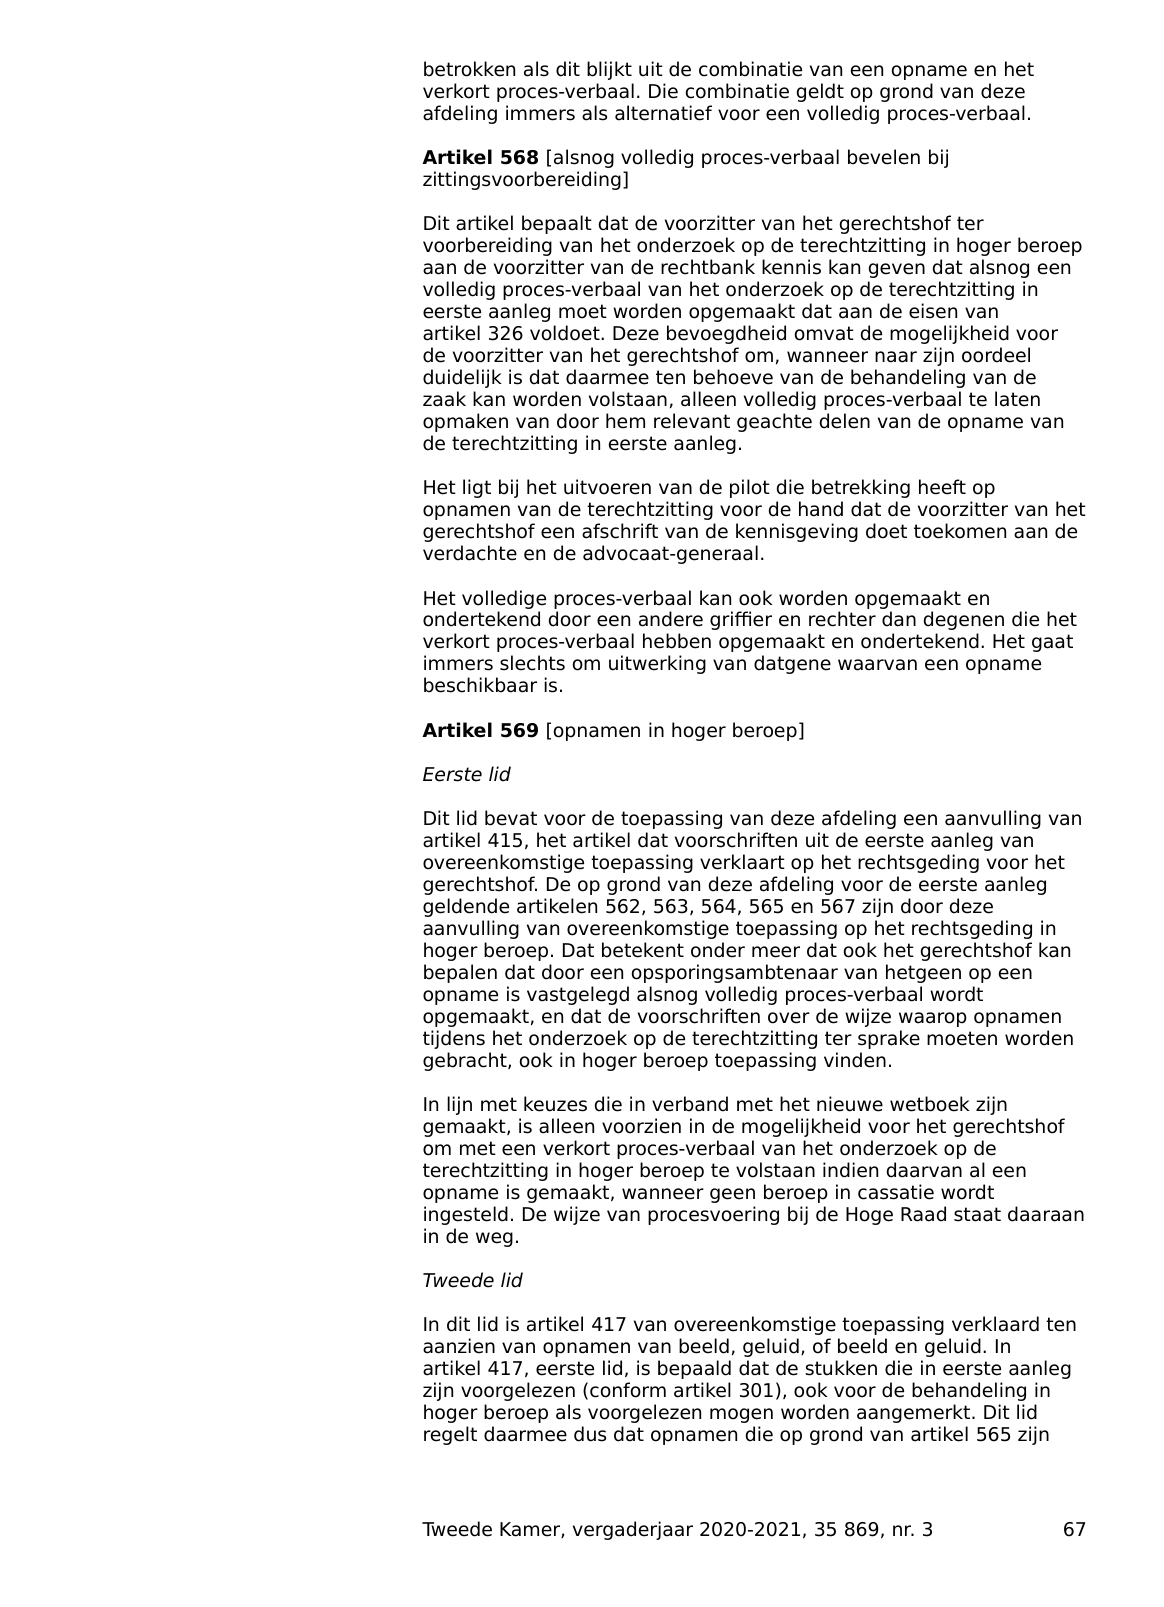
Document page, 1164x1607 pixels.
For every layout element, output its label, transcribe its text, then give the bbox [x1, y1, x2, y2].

subtitle Tweede lid [422, 1270, 1087, 1292]
text Dit lid bevat voor de toepassing van deze afdeling een aanvulling van artikel 415, het artikel dat voorschriften uit de eerste aanleg van overeenkomstige toepassing verklaart op het rechtsgeding voor het gerechtshof. De op grond van deze afdeling voor de eerste aanleg geldende artikelen 562, 563, 564, 565 en 567 zijn door deze aanvulling van overeenkomstige toepassing op het rechtsgeding in hoger beroep. Dat betekent onder meer dat ook het gerechtshof kan bepalen dat door een opsporingsambtenaar van hetgeen op een opname is vastgelegd alsnog volledig proces-verbaal wordt opgemaakt, en dat de voorschriften over de wijze waarop opnamen tijdens het onderzoek op de terechtzitting ter sprake moeten worden gebracht, ook in hoger beroep toepassing vinden. [422, 808, 1087, 1072]
subtitle Artikel 569 [opnamen in hoger beroep] [422, 719, 1087, 741]
text Het ligt bij het uitvoeren van de pilot die betrekking heeft op opnamen van de terechtzitting voor de hand dat de voorzitter van het gerechtshof een afschrift van de kennisgeving doet toekomen aan de verdachte en de advocaat-generaal. [422, 477, 1087, 565]
text In lijn met keuzes die in verband met het nieuwe wetboek zijn gemaakt, is alleen voorzien in de mogelijkheid voor het gerechtshof om met een verkort proces-verbaal van het onderzoek op de terechtzitting in hoger beroep te volstaan indien daarvan al een opname is gemaakt, wanneer geen beroep in cassatie wordt ingesteld. De wijze van procesvoering bij de Hoge Raad staat daaraan in de weg. [422, 1094, 1087, 1248]
text Het volledige proces-verbaal kan ook worden opgemaakt en ondertekend door een andere griffier en rechter dan degenen die het verkort proces-verbaal hebben opgemaakt en ondertekend. Het gaat immers slechts om uitwerking van datgene waarvan een opname beschikbaar is. [422, 587, 1087, 697]
subtitle Artikel 568 [alsnog volledig proces-verbaal bevelen bij zittingsvoorbereiding] [422, 147, 1087, 191]
text Dit artikel bepaalt dat de voorzitter van het gerechtshof ter voorbereiding van het onderzoek op de terechtzitting in hoger beroep aan de voorzitter van de rechtbank kennis kan geven dat alsnog een volledig proces-verbaal van het onderzoek op de terechtzitting in eerste aanleg moet worden opgemaakt dat aan de eisen van artikel 326 voldoet. Deze bevoegdheid omvat de mogelijkheid voor de voorzitter van het gerechtshof om, wanneer naar zijn oordeel duidelijk is dat daarmee ten behoeve van de behandeling van de zaak kan worden volstaan, alleen volledig proces-verbaal te laten opmaken van door hem relevant geachte delen van de opname van de terechtzitting in eerste aanleg. [422, 213, 1087, 455]
subtitle Eerste lid [422, 764, 1087, 786]
text In dit lid is artikel 417 van overeenkomstige toepassing verklaard ten aanzien van opnamen van beeld, geluid, of beeld en geluid. In artikel 417, eerste lid, is bepaald dat de stukken die in eerste aanleg zijn voorgelezen (conform artikel 301), ook voor de behandeling in hoger beroep als voorgelezen mogen worden aangemerkt. Dit lid regelt daarmee dus dat opnamen die op grond van artikel 565 zijn [422, 1314, 1087, 1446]
text betrokken als dit blijkt uit de combinatie van een opname en het verkort proces-verbaal. Die combinatie geldt op grond van deze afdeling immers als alternatief voor een volledig proces-verbaal. [422, 59, 1087, 125]
